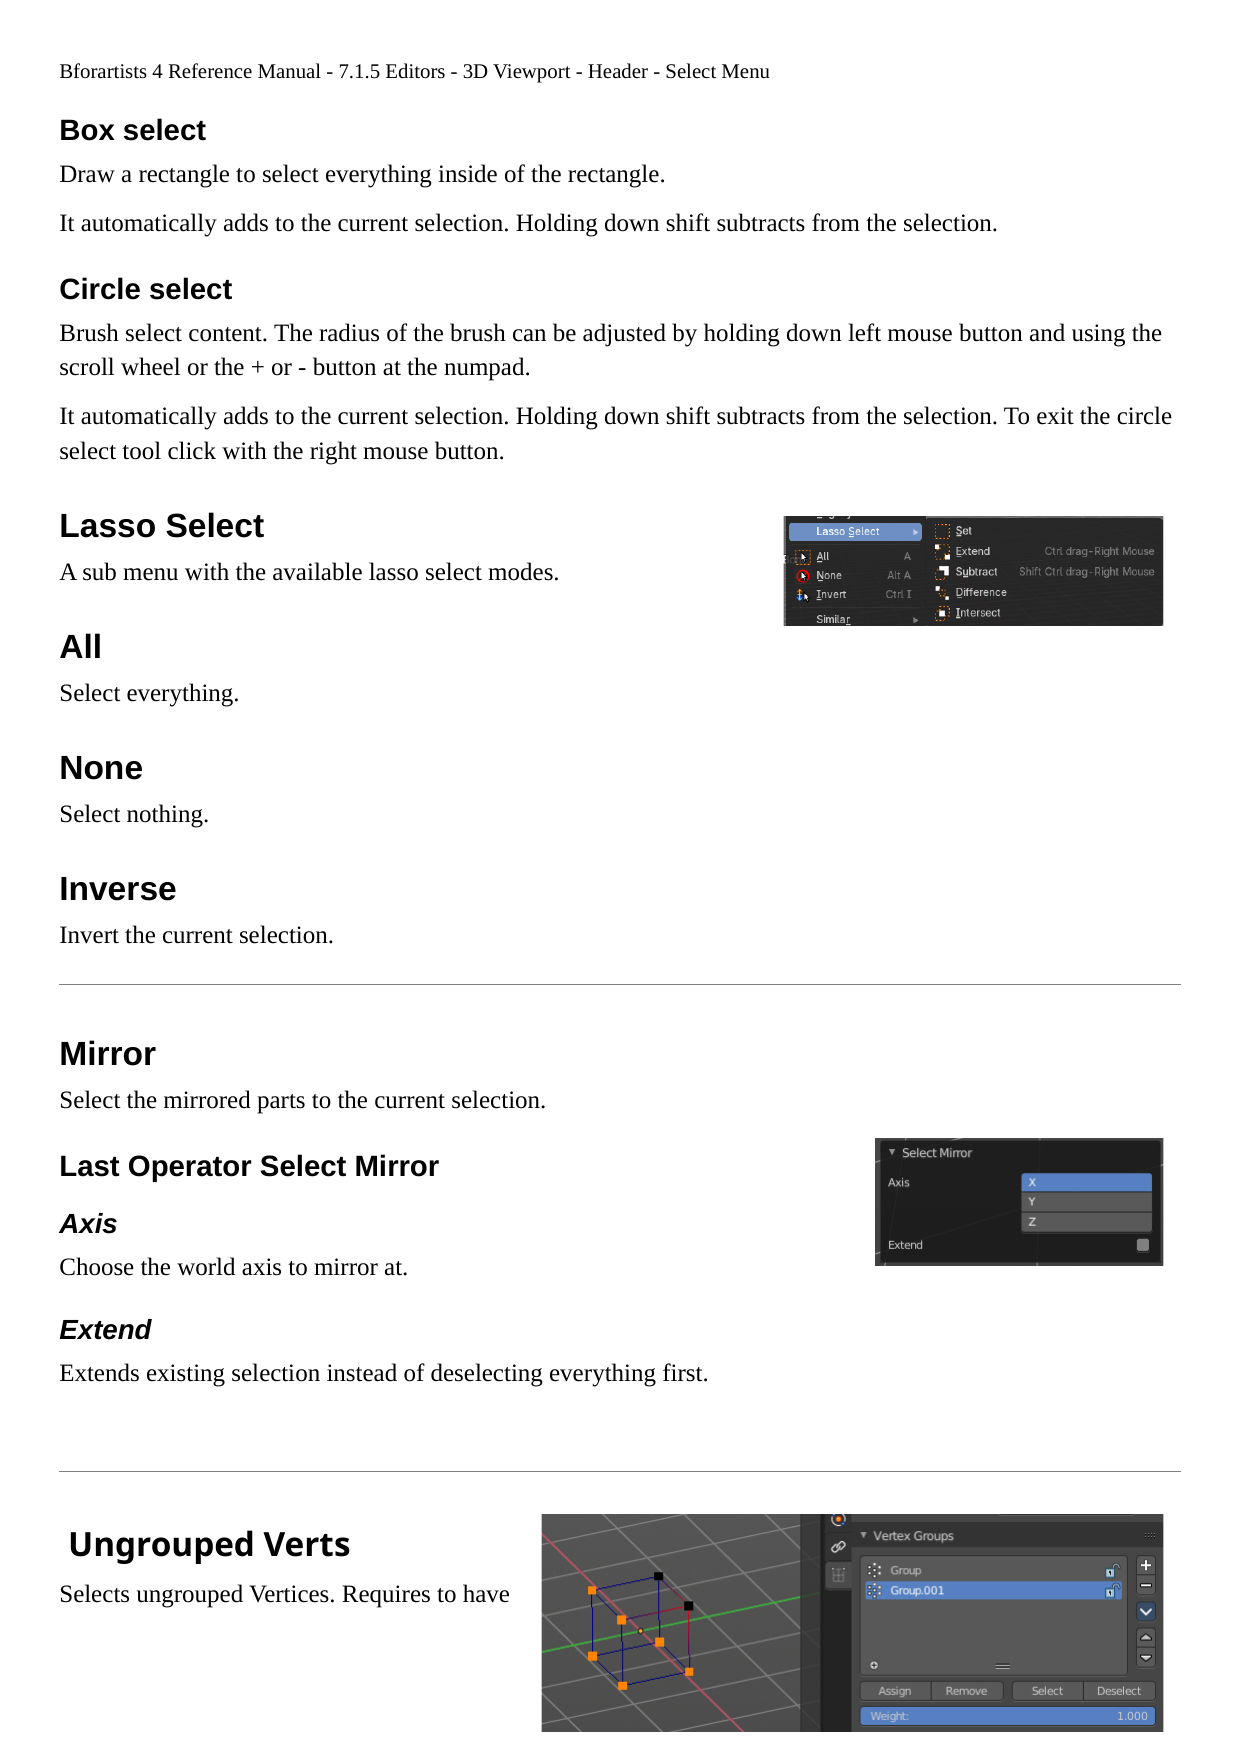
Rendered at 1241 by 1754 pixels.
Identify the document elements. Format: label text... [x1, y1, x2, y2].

text Select the mirrored parts to the current selection. [59, 1085, 1181, 1114]
text It automatically adds to the current selection. Holding down shift subtracts from the selection. [59, 208, 1181, 237]
subtitle Last Operator Select Mirror [59, 1149, 875, 1183]
subtitle Ungrouped Verts [59, 1521, 541, 1567]
subtitle Axis [59, 1208, 875, 1239]
subtitle Mirror [59, 1034, 1181, 1073]
subtitle Box select [59, 113, 1181, 146]
subtitle Extend [59, 1313, 1181, 1345]
text Select nothing. [59, 799, 1181, 828]
subtitle None [59, 748, 1181, 786]
subtitle Inverse [59, 869, 1181, 907]
text Choose the world axis to mirror at. [59, 1252, 1181, 1281]
picture [875, 1138, 1164, 1266]
text Draw a rectangle to select everything inside of the rectangle. [59, 159, 1181, 188]
text It automatically adds to the current selection. Holding down shift subtracts from the selection. To exit the circle select tool click with the right mouse button. [59, 401, 1181, 464]
subtitle [1164, 1208, 1181, 1239]
subtitle [1164, 1521, 1181, 1567]
text Brush select content. The radius of the brush can be adjusted by holding down left mouse button and using the scroll wheel or the + or - button at the numpad. [59, 318, 1181, 381]
picture [541, 1514, 1164, 1732]
subtitle [1164, 1149, 1181, 1183]
subtitle Lasso Select [59, 506, 1181, 544]
text Invert the current selection. [59, 920, 1181, 949]
text Select everything. [59, 678, 1181, 707]
text A sub menu with the available lasso select modes. [59, 557, 783, 586]
text Extends existing selection instead of deselecting everything first. [59, 1358, 1181, 1387]
text Selects ungrouped Vertices. Requires to have [59, 1579, 541, 1608]
picture [783, 516, 1164, 626]
subtitle Circle select [59, 272, 1181, 305]
subtitle All [59, 627, 1181, 665]
